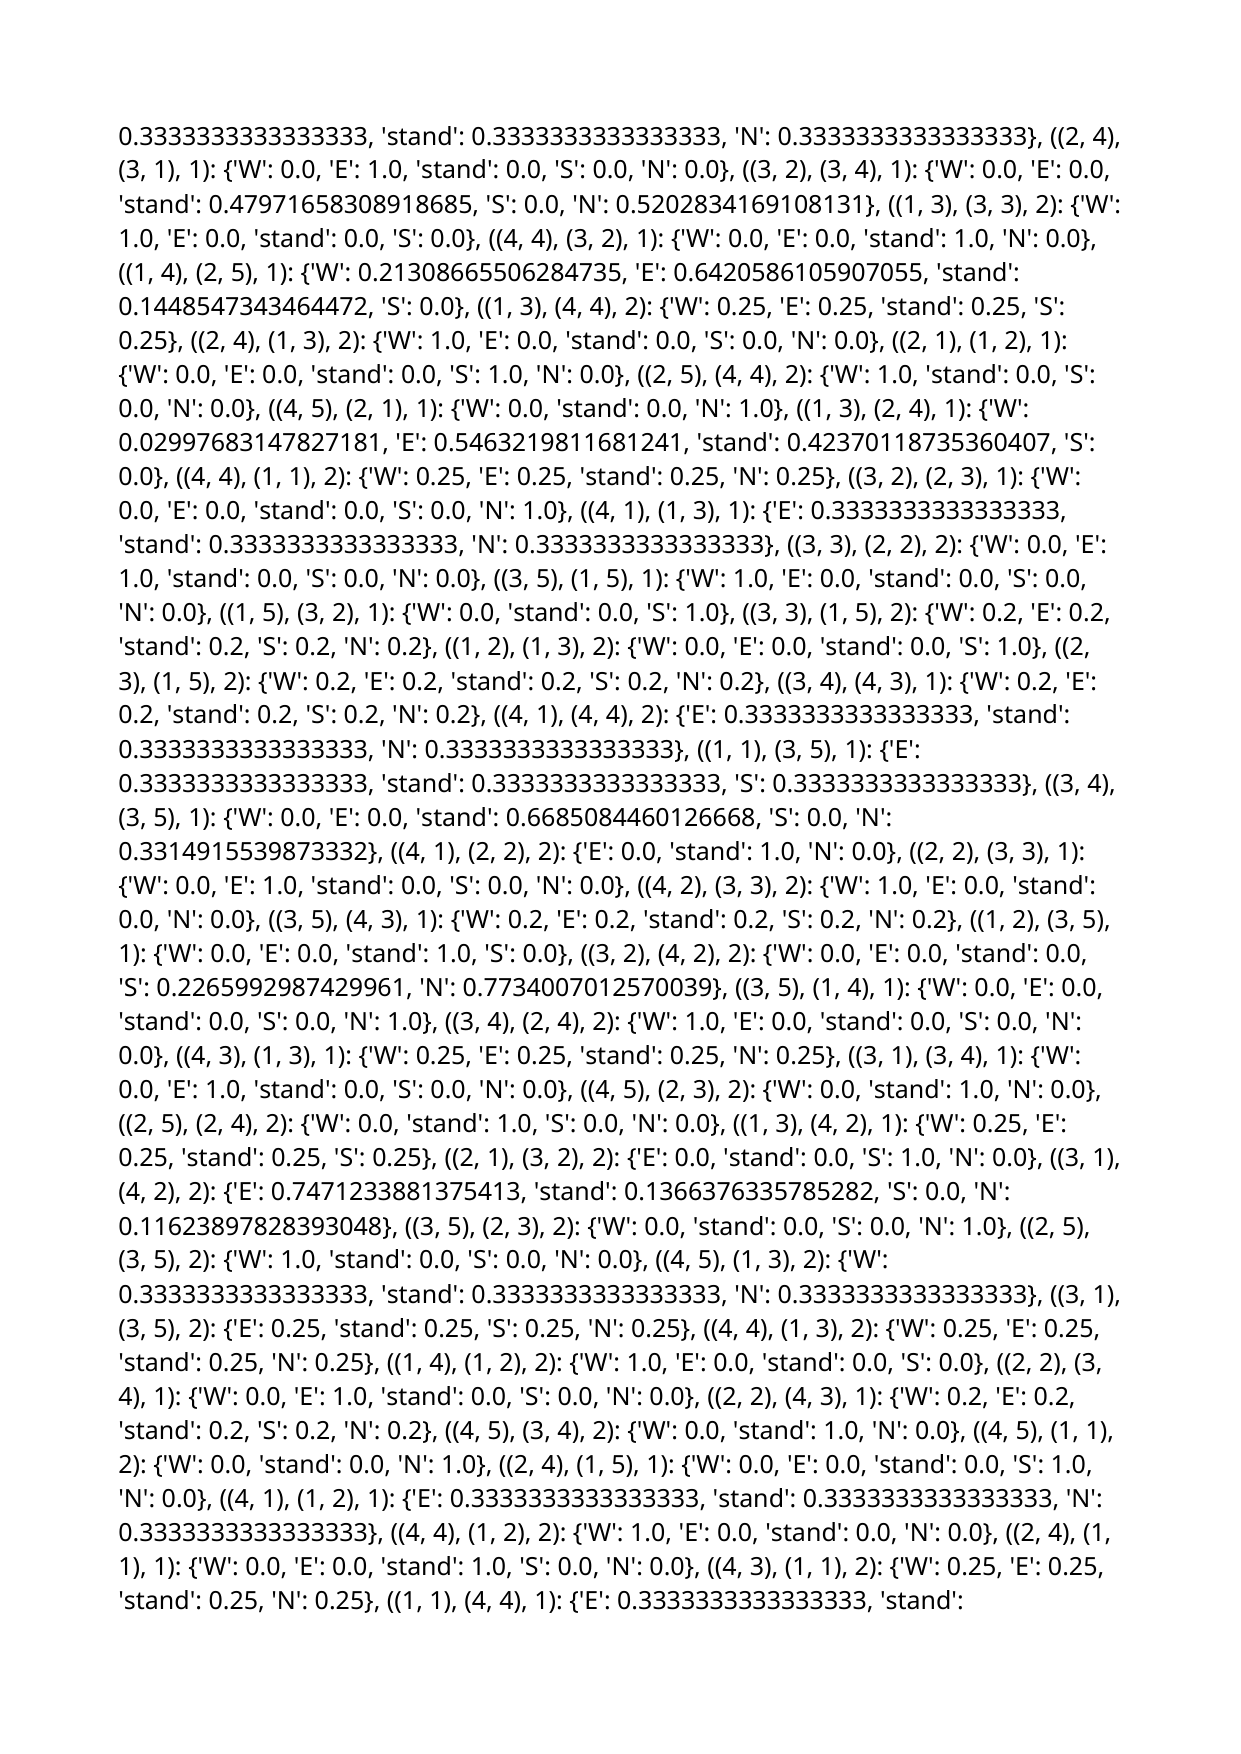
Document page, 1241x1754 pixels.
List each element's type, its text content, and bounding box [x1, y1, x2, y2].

text 0.3333333333333333, 'stand': 0.3333333333333333, 'N': 0.3333333333333333}, ((2, 4), (3, 1), 1): {'W': 0.0, 'E': 1.0, 'stand': 0.0, 'S': 0.0, 'N': 0.0}, ((3, 2), (3, 4), 1): {'W': 0.0, 'E': 0.0, 'stand': 0.47971658308918685, 'S': 0.0, 'N': 0.5202834169108131}, ((1, 3), (3, 3), 2): {'W': 1.0, 'E': 0.0, 'stand': 0.0, 'S': 0.0}, ((4, 4), (3, 2), 1): {'W': 0.0, 'E': 0.0, 'stand': 1.0, 'N': 0.0}, ((1, 4), (2, 5), 1): {'W': 0.21308665506284735, 'E': 0.6420586105907055, 'stand': 0.1448547343464472, 'S': 0.0}, ((1, 3), (4, 4), 2): {'W': 0.25, 'E': 0.25, 'stand': 0.25, 'S': 0.25}, ((2, 4), (1, 3), 2): {'W': 1.0, 'E': 0.0, 'stand': 0.0, 'S': 0.0, 'N': 0.0}, ((2, 1), (1, 2), 1): {'W': 0.0, 'E': 0.0, 'stand': 0.0, 'S': 1.0, 'N': 0.0}, ((2, 5), (4, 4), 2): {'W': 1.0, 'stand': 0.0, 'S': 0.0, 'N': 0.0}, ((4, 5), (2, 1), 1): {'W': 0.0, 'stand': 0.0, 'N': 1.0}, ((1, 3), (2, 4), 1): {'W': 0.02997683147827181, 'E': 0.5463219811681241, 'stand': 0.42370118735360407, 'S': 0.0}, ((4, 4), (1, 1), 2): {'W': 0.25, 'E': 0.25, 'stand': 0.25, 'N': 0.25}, ((3, 2), (2, 3), 1): {'W': 0.0, 'E': 0.0, 'stand': 0.0, 'S': 0.0, 'N': 1.0}, ((4, 1), (1, 3), 1): {'E': 0.3333333333333333, 'stand': 0.3333333333333333, 'N': 0.3333333333333333}, ((3, 3), (2, 2), 2): {'W': 0.0, 'E': 1.0, 'stand': 0.0, 'S': 0.0, 'N': 0.0}, ((3, 5), (1, 5), 1): {'W': 1.0, 'E': 0.0, 'stand': 0.0, 'S': 0.0, 'N': 0.0}, ((1, 5), (3, 2), 1): {'W': 0.0, 'stand': 0.0, 'S': 1.0}, ((3, 3), (1, 5), 2): {'W': 0.2, 'E': 0.2, 'stand': 0.2, 'S': 0.2, 'N': 0.2}, ((1, 2), (1, 3), 2): {'W': 0.0, 'E': 0.0, 'stand': 0.0, 'S': 1.0}, ((2, 3), (1, 5), 2): {'W': 0.2, 'E': 0.2, 'stand': 0.2, 'S': 0.2, 'N': 0.2}, ((3, 4), (4, 3), 1): {'W': 0.2, 'E': 0.2, 'stand': 0.2, 'S': 0.2, 'N': 0.2}, ((4, 1), (4, 4), 2): {'E': 0.3333333333333333, 'stand': 0.3333333333333333, 'N': 0.3333333333333333}, ((1, 1), (3, 5), 1): {'E': 0.3333333333333333, 'stand': 0.3333333333333333, 'S': 0.3333333333333333}, ((3, 4), (3, 5), 1): {'W': 0.0, 'E': 0.0, 'stand': 0.6685084460126668, 'S': 0.0, 'N': 0.3314915539873332}, ((4, 1), (2, 2), 2): {'E': 0.0, 'stand': 1.0, 'N': 0.0}, ((2, 2), (3, 3), 1): {'W': 0.0, 'E': 1.0, 'stand': 0.0, 'S': 0.0, 'N': 0.0}, ((4, 2), (3, 3), 2): {'W': 1.0, 'E': 0.0, 'stand': 0.0, 'N': 0.0}, ((3, 5), (4, 3), 1): {'W': 0.2, 'E': 0.2, 'stand': 0.2, 'S': 0.2, 'N': 0.2}, ((1, 2), (3, 5), 1): {'W': 0.0, 'E': 0.0, 'stand': 1.0, 'S': 0.0}, ((3, 2), (4, 2), 2): {'W': 0.0, 'E': 0.0, 'stand': 0.0, 'S': 0.2265992987429961, 'N': 0.7734007012570039}, ((3, 5), (1, 4), 1): {'W': 0.0, 'E': 0.0, 'stand': 0.0, 'S': 0.0, 'N': 1.0}, ((3, 4), (2, 4), 2): {'W': 1.0, 'E': 0.0, 'stand': 0.0, 'S': 0.0, 'N': 0.0}, ((4, 3), (1, 3), 1): {'W': 0.25, 'E': 0.25, 'stand': 0.25, 'N': 0.25}, ((3, 1), (3, 4), 1): {'W': 0.0, 'E': 1.0, 'stand': 0.0, 'S': 0.0, 'N': 0.0}, ((4, 5), (2, 3), 2): {'W': 0.0, 'stand': 1.0, 'N': 0.0}, ((2, 5), (2, 4), 2): {'W': 0.0, 'stand': 1.0, 'S': 0.0, 'N': 0.0}, ((1, 3), (4, 2), 1): {'W': 0.25, 'E': 0.25, 'stand': 0.25, 'S': 0.25}, ((2, 1), (3, 2), 2): {'E': 0.0, 'stand': 0.0, 'S': 1.0, 'N': 0.0}, ((3, 1), (4, 2), 2): {'E': 0.7471233881375413, 'stand': 0.1366376335785282, 'S': 0.0, 'N': 0.11623897828393048}, ((3, 5), (2, 3), 2): {'W': 0.0, 'stand': 0.0, 'S': 0.0, 'N': 1.0}, ((2, 5), (3, 5), 2): {'W': 1.0, 'stand': 0.0, 'S': 0.0, 'N': 0.0}, ((4, 5), (1, 3), 2): {'W': 0.3333333333333333, 'stand': 0.3333333333333333, 'N': 0.3333333333333333}, ((3, 1), (3, 5), 2): {'E': 0.25, 'stand': 0.25, 'S': 0.25, 'N': 0.25}, ((4, 4), (1, 3), 2): {'W': 0.25, 'E': 0.25, 'stand': 0.25, 'N': 0.25}, ((1, 4), (1, 2), 2): {'W': 1.0, 'E': 0.0, 'stand': 0.0, 'S': 0.0}, ((2, 2), (3, 4), 1): {'W': 0.0, 'E': 1.0, 'stand': 0.0, 'S': 0.0, 'N': 0.0}, ((2, 2), (4, 3), 1): {'W': 0.2, 'E': 0.2, 'stand': 0.2, 'S': 0.2, 'N': 0.2}, ((4, 5), (3, 4), 2): {'W': 0.0, 'stand': 1.0, 'N': 0.0}, ((4, 5), (1, 1), 2): {'W': 0.0, 'stand': 0.0, 'N': 1.0}, ((2, 4), (1, 5), 1): {'W': 0.0, 'E': 0.0, 'stand': 0.0, 'S': 1.0, 'N': 0.0}, ((4, 1), (1, 2), 1): {'E': 0.3333333333333333, 'stand': 0.3333333333333333, 'N': 0.3333333333333333}, ((4, 4), (1, 2), 2): {'W': 1.0, 'E': 0.0, 'stand': 0.0, 'N': 0.0}, ((2, 4), (1, 1), 1): {'W': 0.0, 'E': 0.0, 'stand': 1.0, 'S': 0.0, 'N': 0.0}, ((4, 3), (1, 1), 2): {'W': 0.25, 'E': 0.25, 'stand': 0.25, 'N': 0.25}, ((1, 1), (4, 4), 1): {'E': 0.3333333333333333, 'stand': [118, 118, 1122, 1617]
